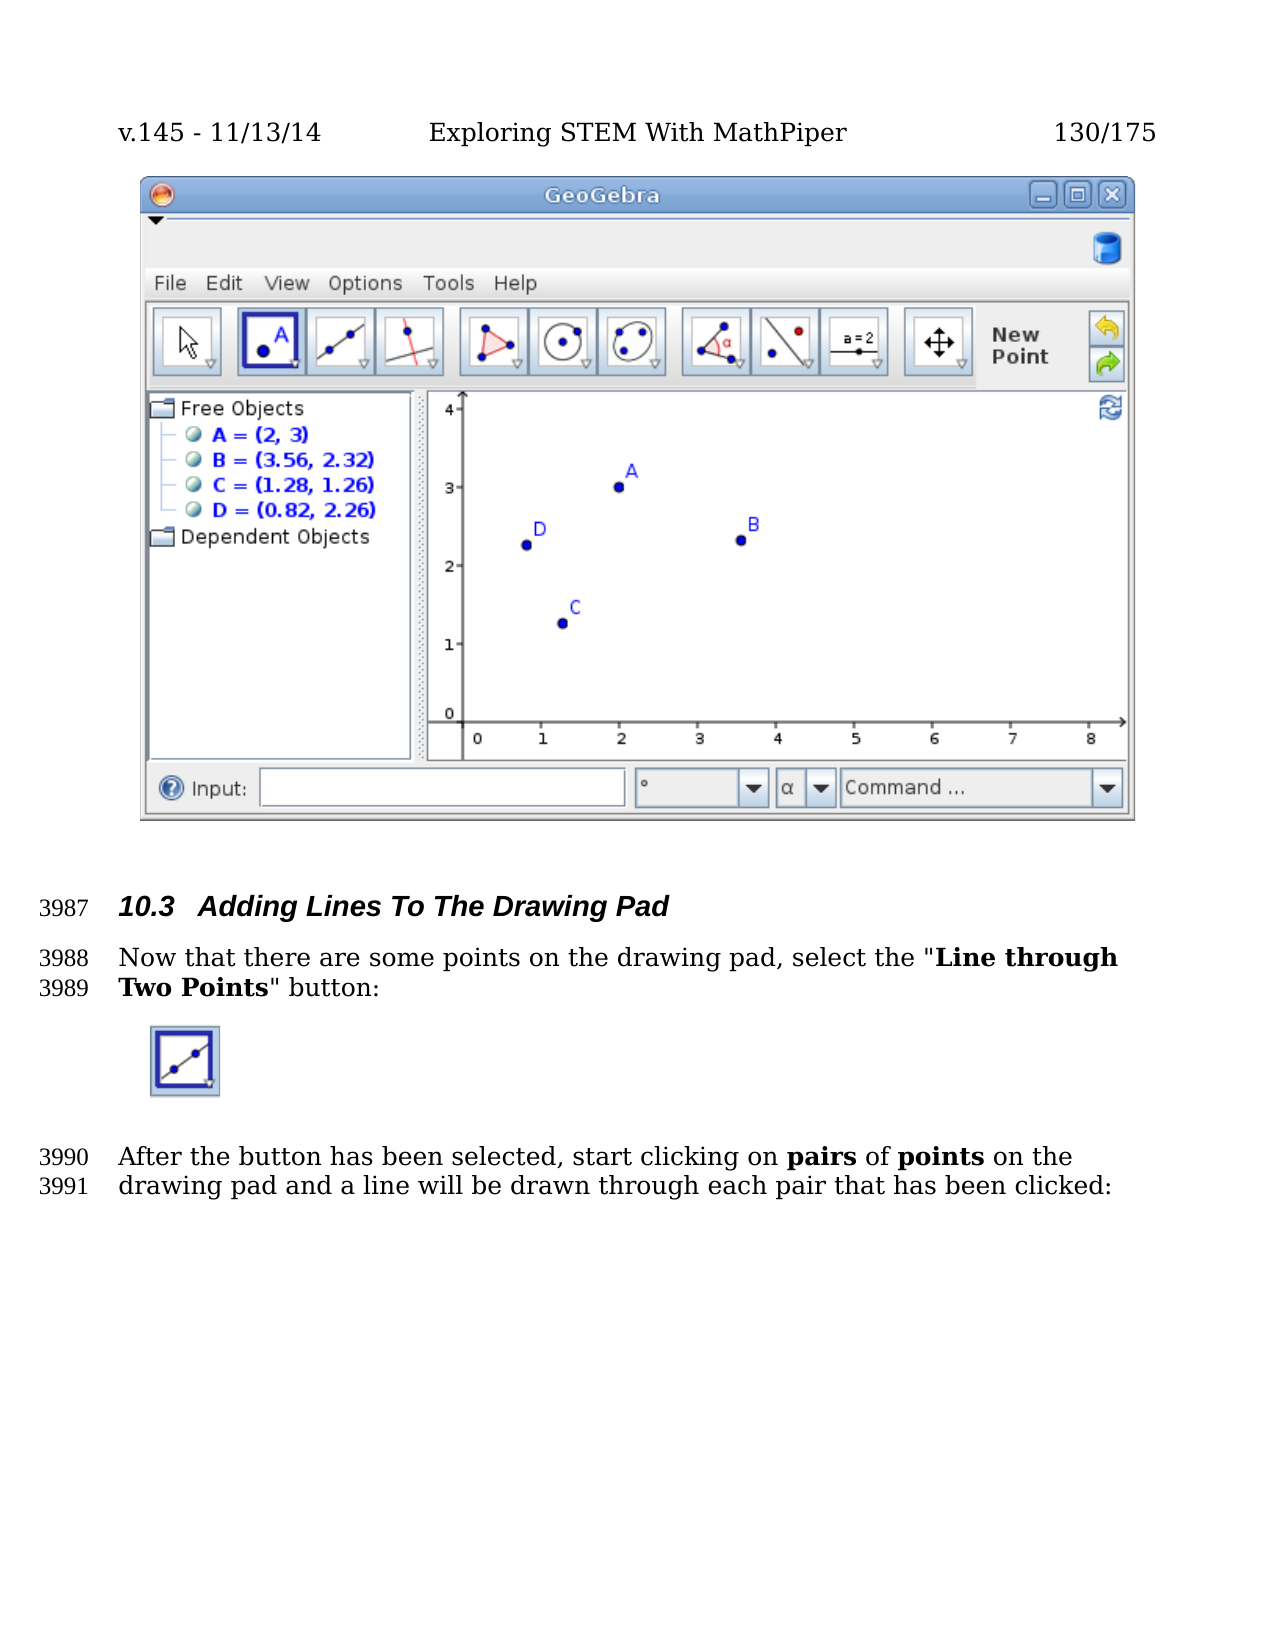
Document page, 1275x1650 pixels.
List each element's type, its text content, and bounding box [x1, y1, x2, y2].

text After the button has been selected, start clicking on pairs of points on the drawing pad and a line will be drawn through each pair that has been clicked: [118, 1142, 1157, 1200]
text Now that there are some points on the drawing pad, select the "Line through Two Points" button: [118, 943, 1157, 1002]
picture [149, 1024, 221, 1098]
subtitle Adding Lines To The Drawing Pad [118, 889, 1157, 922]
picture [140, 176, 1136, 821]
